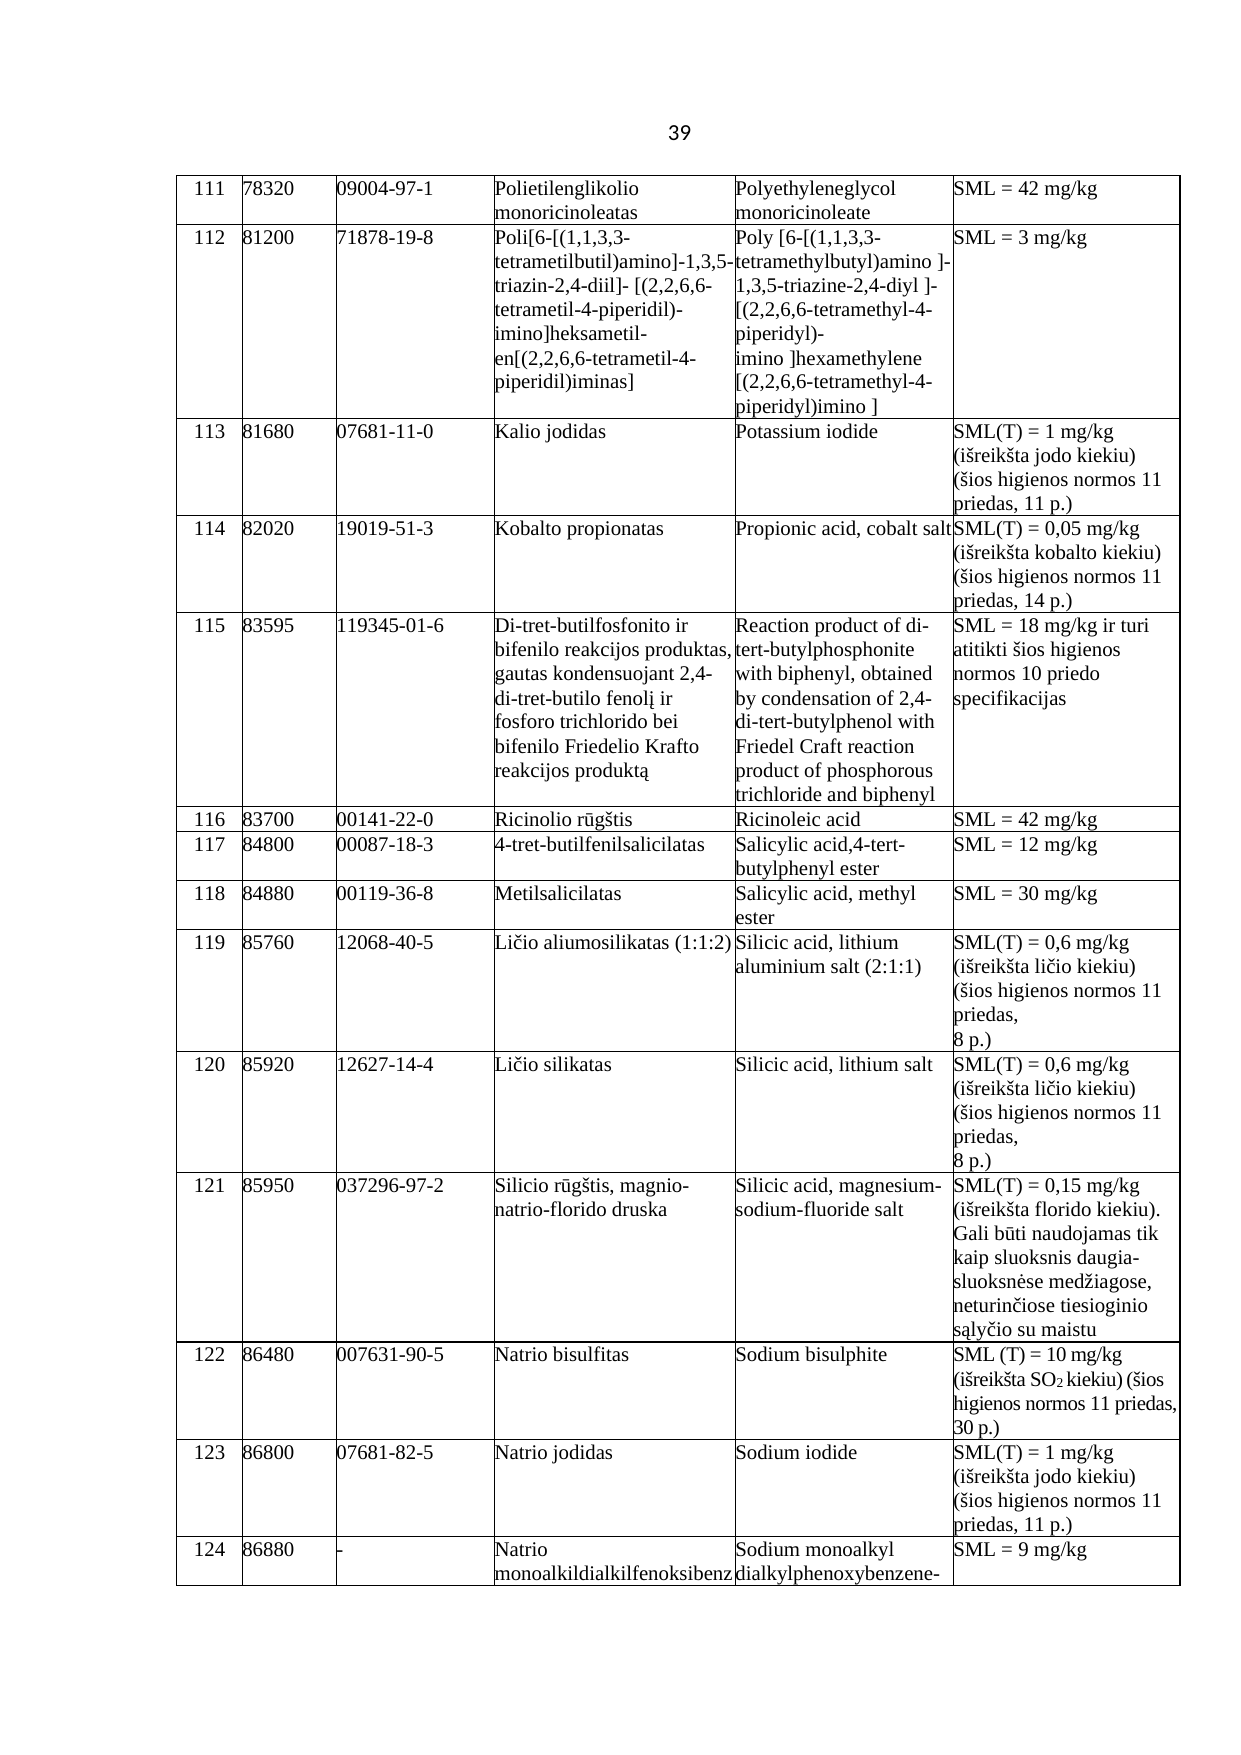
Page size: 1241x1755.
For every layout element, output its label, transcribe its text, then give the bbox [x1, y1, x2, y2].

table_cell Propionic acid, cobalt salt [736, 516, 953, 612]
table_cell Poly [6-[(1,1,3,3-tetramethylbutyl)amino ]-1,3,5-triazine-2,4-diyl ]-[(2,2,6,6-tetramethyl-4-piperidyl)-imino ]hexamethylene [(2,2,6,6-tetramethyl-4-piperidyl)imino ] [736, 225, 953, 418]
table_cell 116 [177, 807, 242, 831]
table_cell 118 [177, 881, 242, 929]
table_cell 00119-36-8 [337, 881, 494, 929]
table_cell 82020 [243, 516, 336, 612]
table_cell 07681-11-0 [337, 419, 494, 515]
table_cell 85760 [243, 930, 336, 1051]
table_cell SML = 12 mg/kg [954, 832, 1179, 880]
table_cell SML (T) = 10 mg/kg (išreikšta SO2 kiekiu) (šios higienos normos 11 priedas, 30 p.) [954, 1343, 1179, 1439]
table_cell Ličio silikatas [495, 1052, 735, 1172]
table_cell SML(T) = 1 mg/kg (išreikšta jodo kiekiu) (šios higienos normos 11 priedas, 11 p.) [954, 419, 1179, 515]
table_cell 111 [177, 176, 242, 224]
table_cell 114 [177, 516, 242, 612]
table_cell 00141-22-0 [337, 807, 494, 831]
table_cell SML = 3 mg/kg [954, 225, 1179, 418]
table_cell Polyethyleneglycol monoricinoleate [736, 176, 953, 224]
table_cell SML = 18 mg/kg ir turi atitikti šios higienos normos 10 priedo specifikacijas [954, 613, 1179, 806]
table_cell SML = 9 mg/kg [954, 1537, 1179, 1585]
table_cell Kobalto propionatas [495, 516, 735, 612]
table_cell 113 [177, 419, 242, 515]
table_cell Natrio bisulfitas [495, 1343, 735, 1439]
table_cell Ricinolio rūgštis [495, 807, 735, 831]
table_cell 84880 [243, 881, 336, 929]
table_cell 122 [177, 1343, 242, 1439]
table_cell 120 [177, 1052, 242, 1172]
table_cell 84800 [243, 832, 336, 880]
table_cell 85950 [243, 1173, 336, 1341]
table_cell Ličio aliumosilikatas (1:1:2) [495, 930, 735, 1051]
table_cell Salicylic acid,4-tert-butylphenyl ester [736, 832, 953, 880]
table_cell Natrio monoalkildialkilfenoksibenz [495, 1537, 735, 1585]
table_cell SML = 42 mg/kg [954, 807, 1179, 831]
table_cell 124 [177, 1537, 242, 1585]
table_cell 86880 [243, 1537, 336, 1585]
table_cell 86480 [243, 1343, 336, 1439]
table_cell 07681-82-5 [337, 1440, 494, 1536]
table_cell 83595 [243, 613, 336, 806]
table_cell 4-tret-butilfenilsalicilatas [495, 832, 735, 880]
table_cell Sodium monoalkyl dialkylphenoxybenzene- [736, 1537, 953, 1585]
table_cell Salicylic acid, methyl ester [736, 881, 953, 929]
table_cell 71878-19-8 [337, 225, 494, 418]
table_cell 115 [177, 613, 242, 806]
table_cell 12068-40-5 [337, 930, 494, 1051]
table_cell 86800 [243, 1440, 336, 1536]
table_cell - [337, 1537, 494, 1585]
table_cell SML(T) = 0,6 mg/kg (išreikšta ličio kiekiu) (šios higienos normos 11 priedas, 8 p.) [954, 1052, 1179, 1172]
table_cell Ricinoleic acid [736, 807, 953, 831]
table_cell Metilsalicilatas [495, 881, 735, 929]
table_cell Silicic acid, lithium aluminium salt (2:1:1) [736, 930, 953, 1051]
table_cell SML = 42 mg/kg [954, 176, 1179, 224]
table_cell 112 [177, 225, 242, 418]
table_cell Poli[6-[(1,1,3,3-tetrametilbutil)amino]-1,3,5-triazin-2,4-diil]- [(2,2,6,6-tetrametil-4-piperidil)-imino]heksametil-en[(2,2,6,6-tetrametil-4-piperidil)iminas] [495, 225, 735, 418]
table_cell Kalio jodidas [495, 419, 735, 515]
table_cell 78320 [243, 176, 336, 224]
table_cell Silicio rūgštis, magnio-natrio-florido druska [495, 1173, 735, 1341]
table_cell 117 [177, 832, 242, 880]
table_cell Reaction product of di-tert-butylphosphonite with biphenyl, obtained by condensation of 2,4-di-tert-butylphenol with Friedel Craft reaction product of phosphorous trichloride and biphenyl [736, 613, 953, 806]
table_cell 123 [177, 1440, 242, 1536]
table_cell 19019-51-3 [337, 516, 494, 612]
table_cell 00087-18-3 [337, 832, 494, 880]
table_cell 09004-97-1 [337, 176, 494, 224]
table_cell Polietilenglikolio monoricinoleatas [495, 176, 735, 224]
table_cell Sodium bisulphite [736, 1343, 953, 1439]
table_cell 119 [177, 930, 242, 1051]
table_cell Silicic acid, magnesium-sodium-fluoride salt [736, 1173, 953, 1341]
table_cell 007631-90-5 [337, 1343, 494, 1439]
table_cell 83700 [243, 807, 336, 831]
table_cell 12627-14-4 [337, 1052, 494, 1172]
table_cell SML(T) = 0,15 mg/kg (išreikšta florido kiekiu). Gali būti naudojamas tik kaip sluoksnis daugia-sluoksnėse medžiagose, neturinčiose tiesioginio sąlyčio su maistu [954, 1173, 1179, 1341]
table_cell 037296-97-2 [337, 1173, 494, 1341]
table_cell Di-tret-butilfosfonito ir bifenilo reakcijos produktas, gautas kondensuojant 2,4-di-tret-butilo fenolį ir fosforo trichlorido bei bifenilo Friedelio Krafto reakcijos produktą [495, 613, 735, 806]
table_cell SML(T) = 0,6 mg/kg (išreikšta ličio kiekiu) (šios higienos normos 11 priedas, 8 p.) [954, 930, 1179, 1051]
table_cell SML(T) = 0,05 mg/kg (išreikšta kobalto kiekiu) (šios higienos normos 11 priedas, 14 p.) [954, 516, 1179, 612]
table_cell 121 [177, 1173, 242, 1341]
table_cell Silicic acid, lithium salt [736, 1052, 953, 1172]
table_cell Potassium iodide [736, 419, 953, 515]
table_cell SML(T) = 1 mg/kg (išreikšta jodo kiekiu) (šios higienos normos 11 priedas, 11 p.) [954, 1440, 1179, 1536]
table_cell Sodium iodide [736, 1440, 953, 1536]
table_cell 81200 [243, 225, 336, 418]
table_cell 119345-01-6 [337, 613, 494, 806]
table_cell Natrio jodidas [495, 1440, 735, 1536]
table_cell SML = 30 mg/kg [954, 881, 1179, 929]
table_cell 85920 [243, 1052, 336, 1172]
table_cell 81680 [243, 419, 336, 515]
